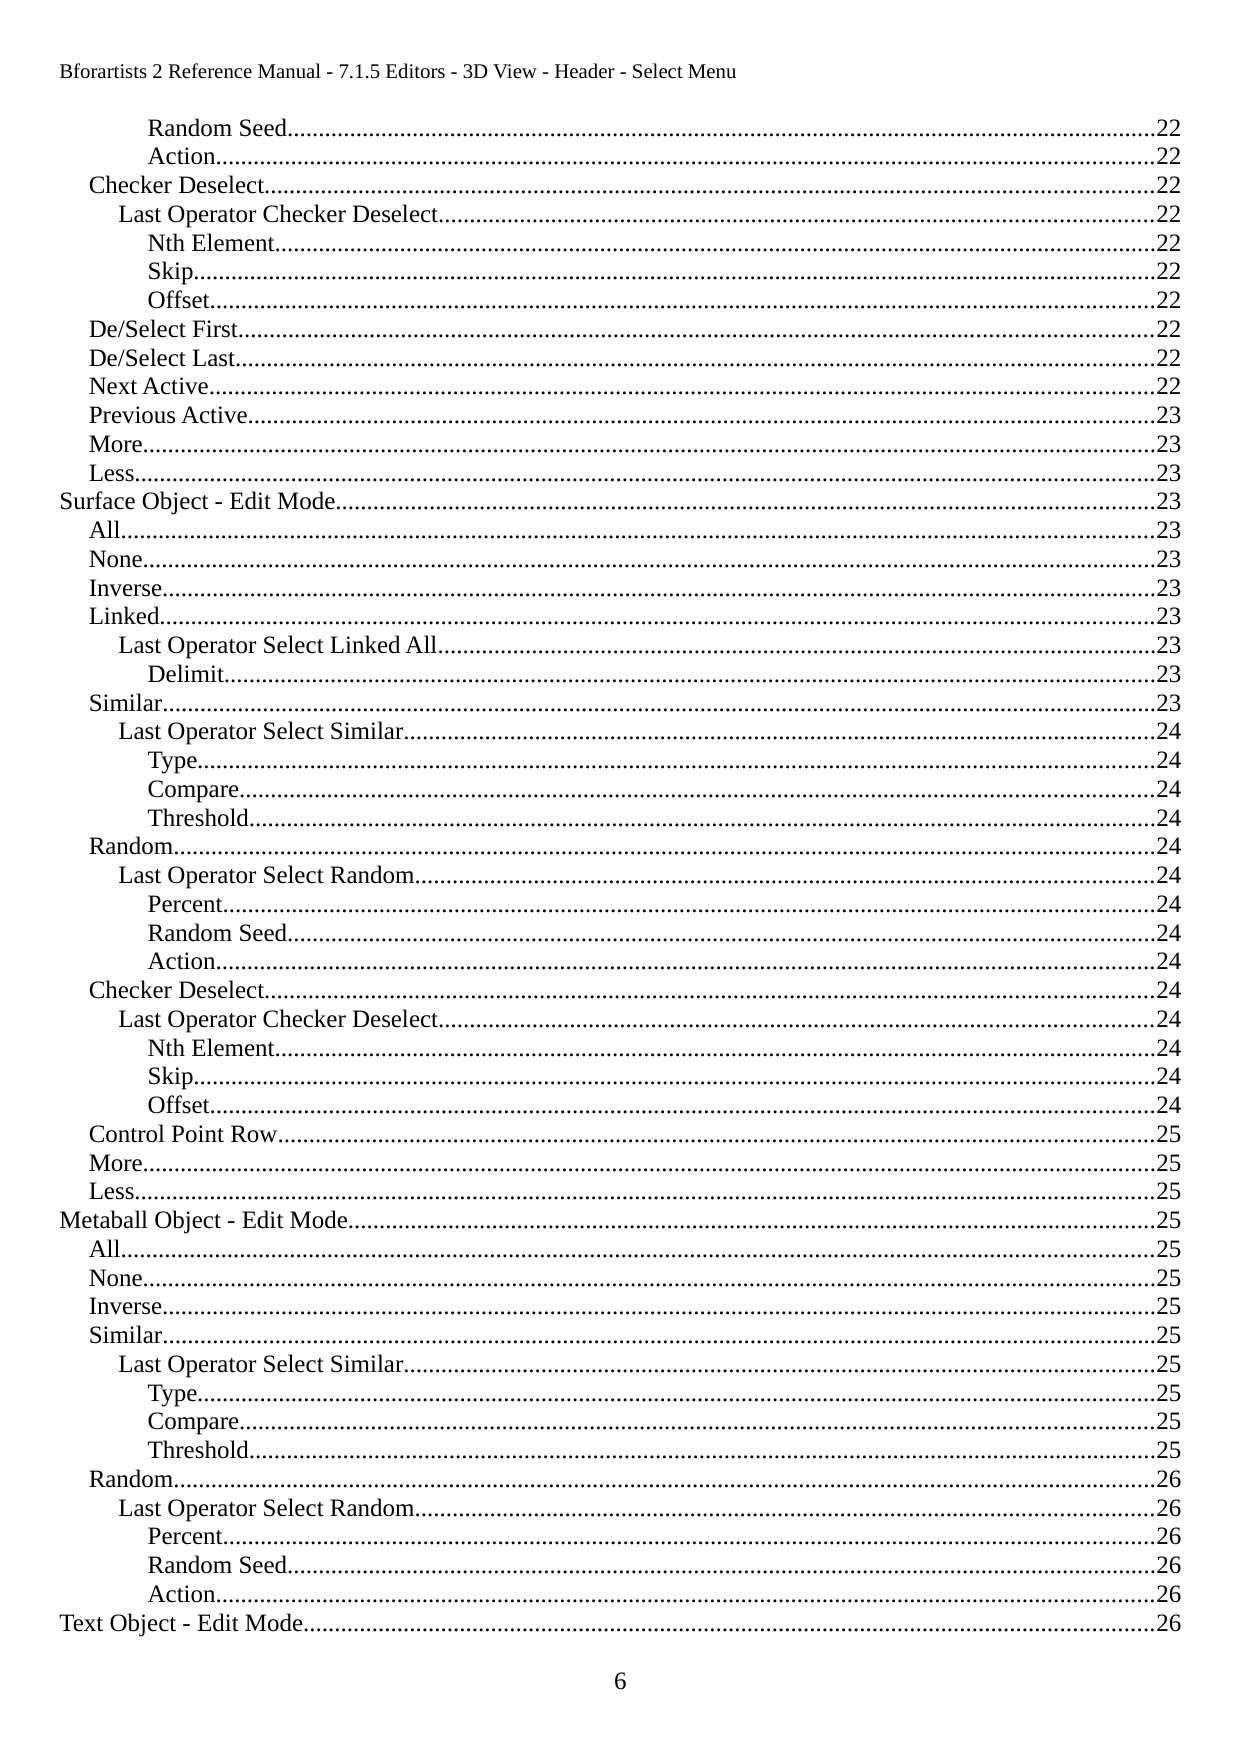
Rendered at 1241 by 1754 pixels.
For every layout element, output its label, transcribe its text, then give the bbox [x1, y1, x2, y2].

text Checker Deselect 24 [88, 975, 1181, 1004]
text Inverse 23 [88, 573, 1181, 601]
text Random Seed 22 [147, 113, 1181, 141]
text Last Operator Checker Deselect 24 [118, 1004, 1181, 1033]
text Delimit 23 [147, 659, 1181, 688]
text Last Operator Checker Deselect 22 [118, 199, 1181, 228]
text Linked 23 [88, 601, 1181, 630]
text Action 22 [147, 141, 1181, 170]
text Random Seed 26 [147, 1550, 1181, 1579]
text Last Operator Select Similar 24 [118, 716, 1181, 745]
text Percent 24 [147, 889, 1181, 918]
text Nth Element 24 [147, 1033, 1181, 1061]
text Action 24 [147, 946, 1181, 975]
text Offset 24 [147, 1090, 1181, 1119]
text More 23 [88, 429, 1181, 458]
text Type 25 [147, 1378, 1181, 1406]
text De/Select Last 22 [88, 343, 1181, 371]
text Skip 24 [147, 1061, 1181, 1090]
text Similar 25 [88, 1320, 1181, 1349]
text More 25 [88, 1148, 1181, 1176]
text None 25 [88, 1263, 1181, 1291]
text Percent 26 [147, 1521, 1181, 1550]
text Less 25 [88, 1176, 1181, 1205]
text None 23 [88, 544, 1181, 573]
text Random 24 [88, 831, 1181, 860]
text Random 26 [88, 1464, 1181, 1493]
text All 23 [88, 515, 1181, 544]
text Last Operator Select Linked All 23 [118, 630, 1181, 659]
text Last Operator Select Random 24 [118, 860, 1181, 889]
text Offset 22 [147, 285, 1181, 314]
text Surface Object - Edit Mode 23 [59, 486, 1181, 515]
text Action 26 [147, 1579, 1181, 1608]
text All 25 [88, 1234, 1181, 1263]
text Random Seed 24 [147, 918, 1181, 946]
text Checker Deselect 22 [88, 170, 1181, 199]
text Previous Active 23 [88, 400, 1181, 429]
text Metaball Object - Edit Mode 25 [59, 1205, 1181, 1234]
text Less 23 [88, 458, 1181, 486]
text Threshold 25 [147, 1435, 1181, 1464]
text Last Operator Select Similar 25 [118, 1349, 1181, 1378]
text Control Point Row 25 [88, 1119, 1181, 1148]
text Last Operator Select Random 26 [118, 1493, 1181, 1521]
text Compare 24 [147, 774, 1181, 803]
text Compare 25 [147, 1406, 1181, 1435]
text Type 24 [147, 745, 1181, 774]
text Skip 22 [147, 256, 1181, 285]
text Text Object - Edit Mode 26 [59, 1608, 1181, 1636]
text Threshold 24 [147, 803, 1181, 831]
text Nth Element 22 [147, 228, 1181, 256]
text Next Active 22 [88, 371, 1181, 400]
text Similar 23 [88, 688, 1181, 716]
text De/Select First 22 [88, 314, 1181, 343]
text Inverse 25 [88, 1291, 1181, 1320]
